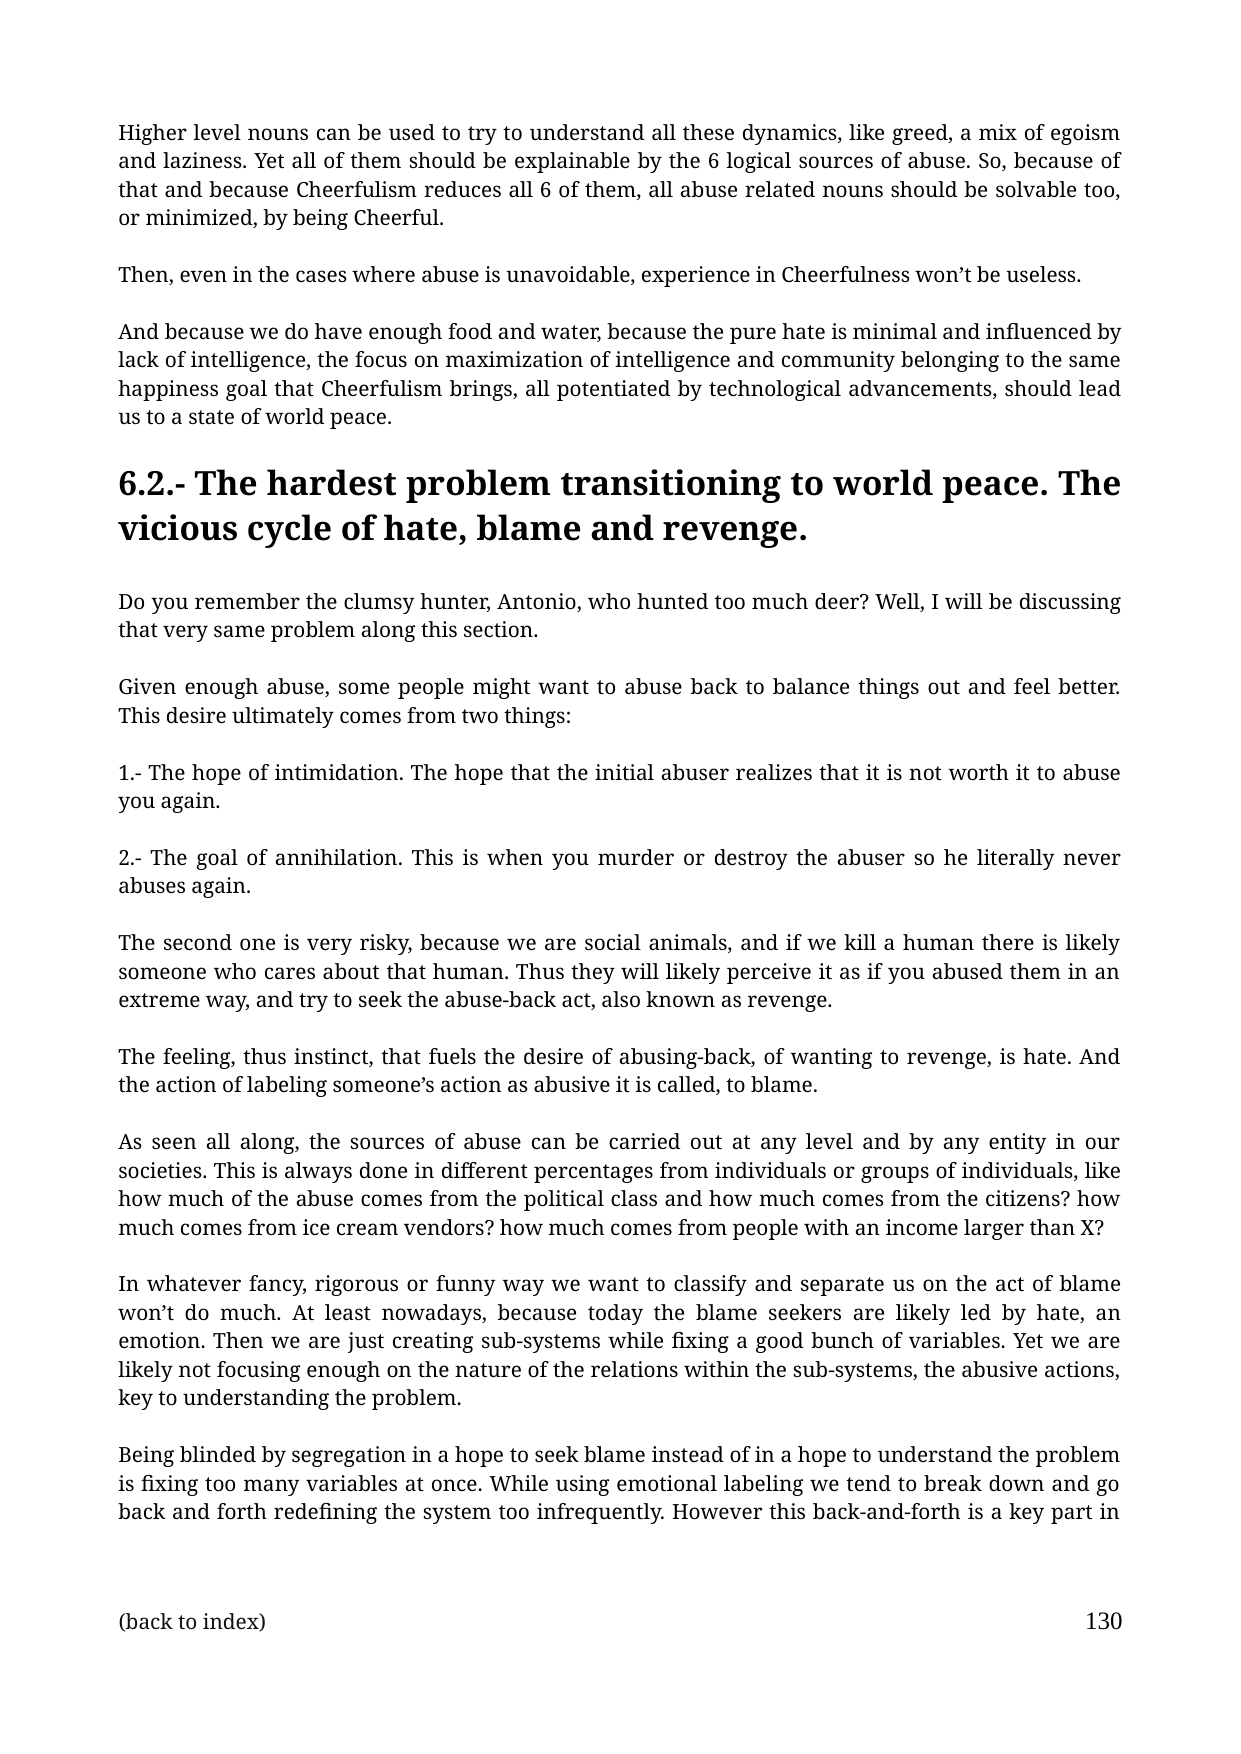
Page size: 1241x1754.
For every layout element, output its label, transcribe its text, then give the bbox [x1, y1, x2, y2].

text 1.- The hope of intimidation. The hope that the initial abuser realizes that it is not worth it to abuse you again. [118, 758, 1122, 814]
text Do you remember the clumsy hunter, Antonio, who hunted too much deer? Well, I will be discussing that very same problem along this section. [118, 587, 1122, 644]
text Then, even in the cases where abuse is unavoidable, experience in Cheerfulness won’t be useless. [118, 260, 1122, 289]
text The second one is very risky, because we are social animals, and if we kill a human there is likely someone who cares about that human. Thus they will likely perceive it as if you abused them in an extreme way, and try to seek the abuse-back act, also known as revenge. [118, 928, 1122, 1014]
text 2.- The goal of annihilation. This is when you murder or destroy the abuser so he literally never abuses again. [118, 843, 1122, 900]
text The feeling, thus instinct, that fuels the desire of abusing-back, of wanting to revenge, is hate. And the action of labeling someone’s action as abusive it is called, to blame. [118, 1042, 1122, 1099]
text Being blinded by segregation in a hope to seek blame instead of in a hope to understand the problem is fixing too many variables at once. While using emotional labeling we tend to break down and go back and forth redefining the system too infrequently. However this back-and-forth is a key part in [118, 1440, 1122, 1526]
text In whatever fancy, rigorous or funny way we want to classify and separate us on the act of blame won’t do much. At least nowadays, because today the blame seekers are likely led by hate, an emotion. Then we are just creating sub-systems while fixing a good bunch of variables. Yet we are likely not focusing enough on the nature of the relations within the sub-systems, the abusive actions, key to understanding the problem. [118, 1269, 1122, 1412]
text And because we do have enough food and water, because the pure hate is minimal and influenced by lack of intelligence, the focus on maximization of intelligence and community belonging to the same happiness goal that Cheerfulism brings, all potentiated by technological advancements, should lead us to a state of world peace. [118, 317, 1122, 431]
text Higher level nouns can be used to try to understand all these dynamics, like greed, a mix of egoism and laziness. Yet all of them should be explainable by the 6 logical sources of abuse. So, because of that and because Cheerfulism reduces all 6 of them, all abuse related nouns should be solvable too, or minimized, by being Cheerful. [118, 118, 1122, 232]
text 6.2.- The hardest problem transitioning to world peace. The vicious cycle of hate, blame and revenge. [118, 459, 1122, 550]
text As seen all along, the sources of abuse can be carried out at any level and by any entity in our societies. This is always done in different percentages from individuals or groups of individuals, like how much of the abuse comes from the political class and how much comes from the citizens? how much comes from ice cream vendors? how much comes from people with an income larger than X? [118, 1127, 1122, 1241]
text Given enough abuse, some people might want to abuse back to balance things out and feel better. This desire ultimately comes from two things: [118, 672, 1122, 729]
